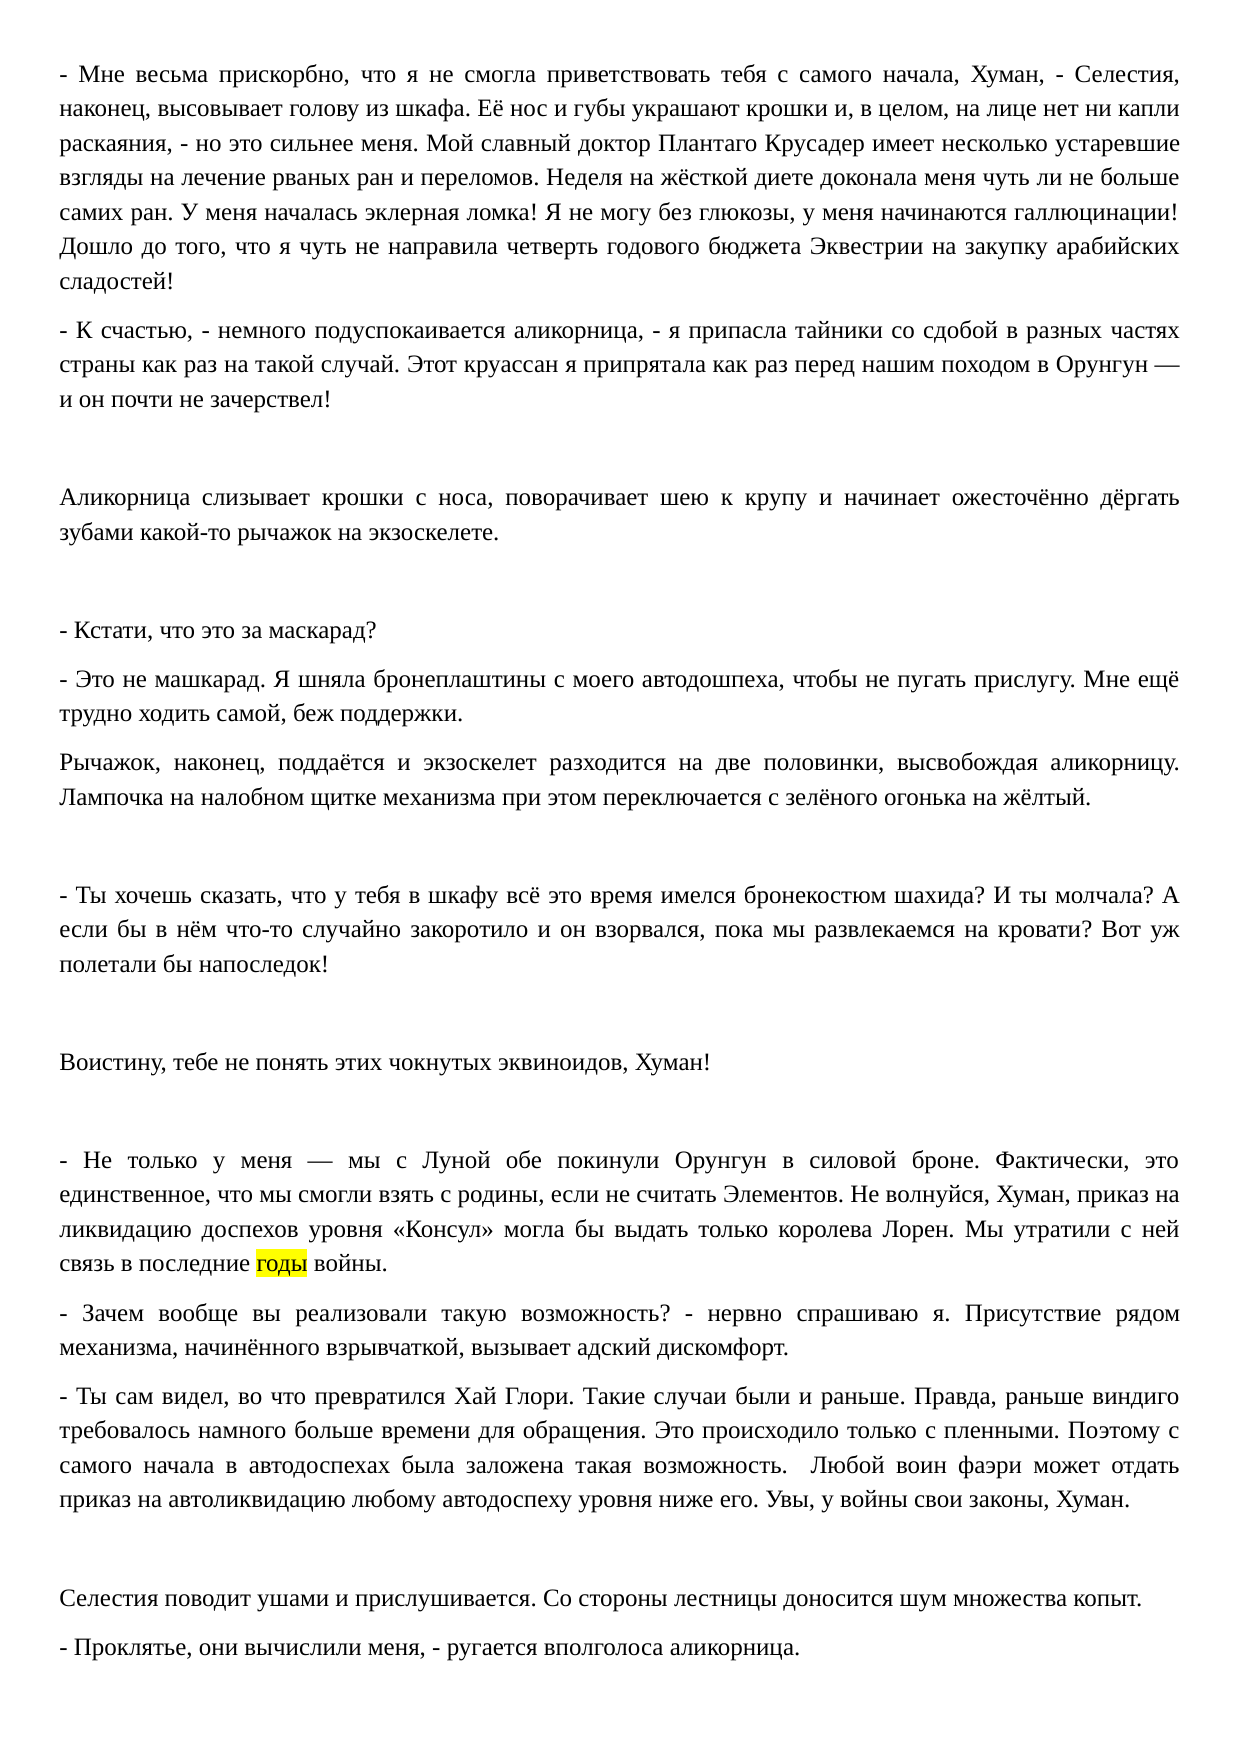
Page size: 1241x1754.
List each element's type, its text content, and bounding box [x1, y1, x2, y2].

text - Мне весьма прискорбно, что я не смогла приветствовать тебя с самого начала, Хуман, - Селестия, наконец, высовывает голову из шкафа. Её нос и губы украшают крошки и, в целом, на лице нет ни капли раскаяния, - но это сильнее меня. Мой славный доктор Плантаго Крусадер имеет несколько устаревшие взгляды на лечение рваных ран и переломов. Неделя на жёсткой диете доконала меня чуть ли не больше самих ран. У меня началась эклерная ломка! Я не могу без глюкозы, у меня начинаются галлюцинации! Дошло до того, что я чуть не направила четверть годового бюджета Эквестрии на закупку арабийских сладостей! [59, 59, 1181, 295]
text Селестия поводит ушами и прислушивается. Со стороны лестницы доносится шум множества копыт. [59, 1583, 1181, 1611]
text - Зачем вообще вы реализовали такую возможность? - нервно спрашиваю я. Присутствие рядом механизма, начинённого взрывчаткой, вызывает адский дискомфорт. [59, 1298, 1181, 1361]
text Рычажок, наконец, поддаётся и экзоскелет разходится на две половинки, высвобождая аликорницу. Лампочка на налобном щитке механизма при этом переключается с зелёного огонька на жёлтый. [59, 747, 1181, 811]
text - Не только у меня — мы с Луной обе покинули Орунгун в силовой броне. Фактически, это единственное, что мы смогли взять с родины, если не считать Элементов. Не волнуйся, Хуман, приказ на ликвидацию доспехов уровня «Консул» могла бы выдать только королева Лорен. Мы утратили с ней связь в последние годы войны. [59, 1145, 1181, 1277]
text Аликорница слизывает крошки с носа, поворачивает шею к крупу и начинает ожесточённо дёргать зубами какой-то рычажок на экзоскелете. [59, 482, 1181, 545]
text - Ты хочешь сказать, что у тебя в шкафу всё это время имелся бронекостюм шахида? И ты молчала? А если бы в нём что-то случайно закоротило и он взорвался, пока мы развлекаемся на кровати? Вот уж полетали бы напоследок! [59, 880, 1181, 978]
text - Проклятье, они вычислили меня, - ругается вполголоса аликорница. [59, 1632, 1181, 1661]
text - Ты сам видел, во что превратился Хай Глори. Такие случаи были и раньше. Правда, раньше виндиго требовалось намного больше времени для обращения. Это происходило только с пленными. Поэтому с самого начала в автодоспехах была заложена такая возможность. Любой воин фаэри может отдать приказ на автоликвидацию любому автодоспеху уровня ниже его. Увы, у войны свои законы, Хуман. [59, 1381, 1181, 1513]
text - Это не машкарад. Я шняла бронеплаштины с моего автодошпеха, чтобы не пугать прислугу. Мне ещё трудно ходить самой, беж поддержки. [59, 664, 1181, 727]
text - К счастью, - немного подуспокаивается аликорница, - я припасла тайники со сдобой в разных частях страны как раз на такой случай. Этот круассан я припрятала как раз перед нашим походом в Орунгун — и он почти не зачерствел! [59, 315, 1181, 413]
text - Кстати, что это за маскарад? [59, 615, 1181, 643]
text Воистину, тебе не понять этих чокнутых эквиноидов, Хуман! [59, 1047, 1181, 1076]
